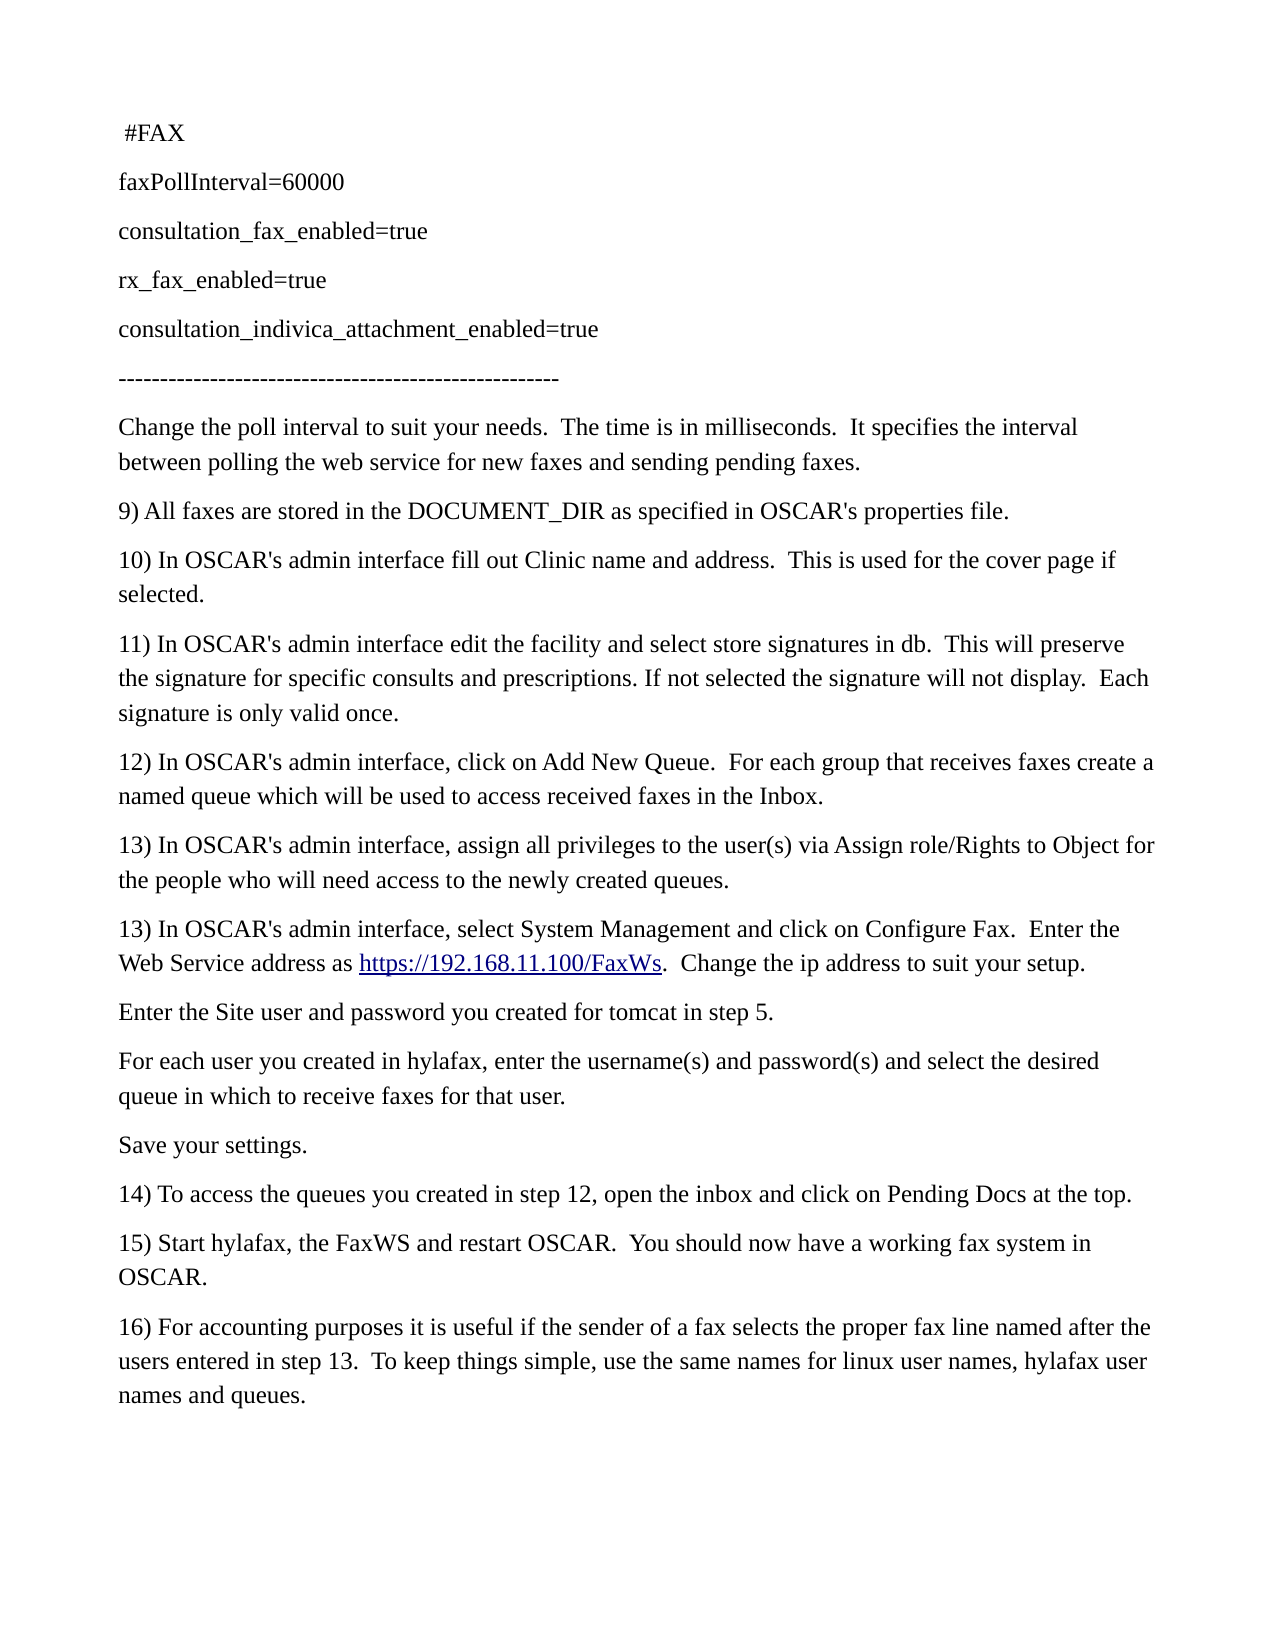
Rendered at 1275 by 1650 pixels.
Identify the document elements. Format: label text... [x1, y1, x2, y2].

text 15) Start hylafax, the FaxWS and restart OSCAR. You should now have a working fax system in OSCAR. [118, 1228, 1157, 1291]
text For each user you created in hylafax, enter the username(s) and password(s) and select the desired queue in which to receive faxes for that user. [118, 1046, 1157, 1109]
text #FAX [118, 118, 1157, 147]
text 9) All faxes are stored in the DOCUMENT_DIR as specified in OSCAR's properties file. [118, 496, 1157, 525]
text Save your settings. [118, 1130, 1157, 1159]
text rx_fax_enabled=true [118, 265, 1157, 294]
text 16) For accounting purposes it is useful if the sender of a fax selects the proper fax line named after the users entered in step 13. To keep things simple, use the same names for linux user names, hylafax user names and queues. [118, 1312, 1157, 1409]
text Change the poll interval to suit your needs. The time is in milliseconds. It specifies the interval between polling the web service for new faxes and sending pending faxes. [118, 412, 1157, 476]
text 13) In OSCAR's admin interface, assign all privileges to the user(s) via Assign role/Rights to Object for the people who will need access to the newly created queues. [118, 830, 1157, 893]
text Enter the Site user and password you created for tomcat in step 5. [118, 997, 1157, 1026]
text 10) In OSCAR's admin interface fill out Clinic name and address. This is used for the cover page if selected. [118, 545, 1157, 608]
text 14) To access the queues you created in step 12, open the inbox and click on Pending Docs at the top. [118, 1179, 1157, 1208]
text ----------------------------------------------------- [118, 363, 1157, 392]
text 11) In OSCAR's admin interface edit the facility and select store signatures in db. This will preserve the signature for specific consults and prescriptions. If not selected the signature will not display. Each signature is only valid once. [118, 629, 1157, 726]
text 13) In OSCAR's admin interface, select System Management and click on Configure Fax. Enter the Web Service address as https://192.168.11.100/FaxWs. Change the ip address to suit your setup. [118, 914, 1157, 977]
text consultation_fax_enabled=true [118, 216, 1157, 245]
text faxPollInterval=60000 [118, 167, 1157, 196]
text 12) In OSCAR's admin interface, click on Add New Queue. For each group that receives faxes create a named queue which will be used to access received faxes in the Inbox. [118, 747, 1157, 810]
text consultation_indivica_attachment_enabled=true [118, 314, 1157, 343]
